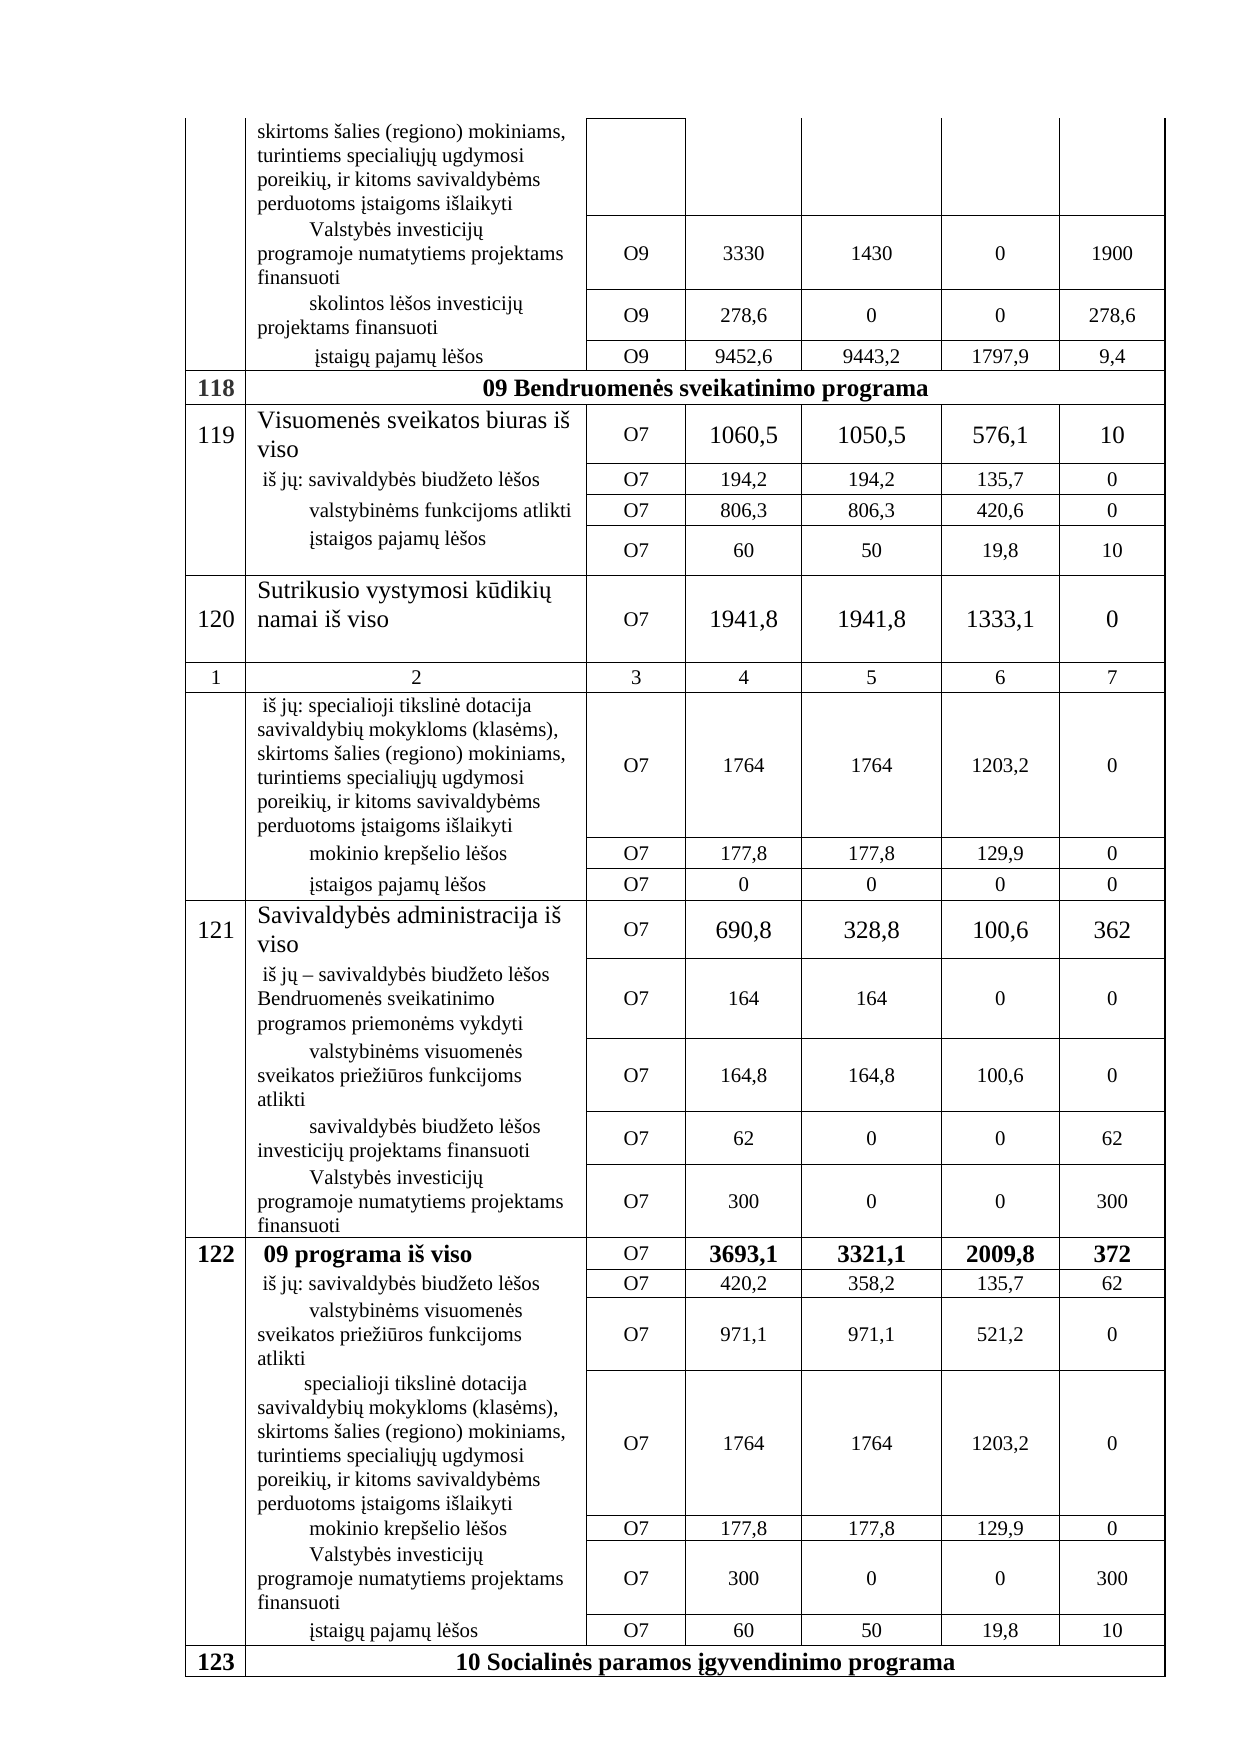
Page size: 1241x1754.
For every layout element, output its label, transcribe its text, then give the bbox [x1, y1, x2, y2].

table_cell iš jų – savivaldybės biudžeto lėšos Bendruomenės sveikatinimo programos priemonėms vykdyti [246, 958, 586, 1038]
table_cell [186, 1038, 245, 1111]
table_cell [186, 1164, 245, 1237]
table_cell 1050,5 [802, 405, 941, 463]
table_cell [186, 289, 245, 340]
table_cell 0 [802, 1541, 941, 1614]
table_cell iš jų: savivaldybės biudžeto lėšos [246, 1269, 586, 1297]
table_cell 0 [1060, 576, 1164, 662]
table_cell 0 [686, 869, 801, 899]
table_cell O7 [587, 1516, 685, 1540]
table_cell 300 [686, 1165, 801, 1237]
table_cell 50 [802, 526, 941, 574]
table_cell 7 [1060, 663, 1164, 692]
table_cell 0 [942, 1112, 1059, 1164]
table_cell [186, 525, 245, 574]
table_cell 1764 [686, 693, 801, 837]
table_cell 0 [802, 869, 941, 899]
table_cell 60 [686, 1615, 801, 1645]
table_cell 164,8 [686, 1039, 801, 1111]
table_cell [186, 463, 245, 494]
table_cell [186, 693, 245, 837]
table_cell 0 [1060, 838, 1164, 868]
table_cell skolintos lėšos investicijų projektams finansuoti [246, 289, 586, 340]
table_cell [942, 118, 1059, 215]
table_cell [186, 1111, 245, 1164]
table_cell mokinio krepšelio lėšos [246, 837, 586, 868]
table_cell 1060,5 [686, 405, 801, 463]
table_cell 19,8 [942, 1615, 1059, 1645]
table_cell 0 [942, 1541, 1059, 1614]
table_cell 9452,6 [686, 341, 801, 370]
table_cell 129,9 [942, 1516, 1059, 1540]
table_cell 328,8 [802, 901, 941, 958]
table_cell mokinio krepšelio lėšos [246, 1515, 586, 1540]
table_cell 62 [686, 1112, 801, 1164]
table_cell 806,3 [686, 495, 801, 525]
table_cell O7 [587, 405, 685, 463]
table_cell 3 [587, 663, 685, 692]
table_cell 0 [942, 290, 1059, 340]
table_cell 120 [186, 576, 245, 662]
table_cell 177,8 [802, 838, 941, 868]
table_cell 09 Bendruomenės sveikatinimo programa [246, 371, 1164, 404]
table_cell įstaigų pajamų lėšos [246, 1614, 586, 1645]
table_cell O7 [587, 959, 685, 1038]
table_cell valstybinėms visuomenės sveikatos priežiūros funkcijoms atlikti [246, 1038, 586, 1111]
table_cell [1060, 118, 1164, 215]
table_cell 6 [942, 663, 1059, 692]
table_cell O7 [587, 526, 685, 574]
table_cell 521,2 [942, 1298, 1059, 1370]
table_cell iš jų: savivaldybės biudžeto lėšos [246, 463, 586, 494]
table_cell 362 [1060, 901, 1164, 958]
table_cell 0 [1060, 693, 1164, 837]
table_cell 576,1 [942, 405, 1059, 463]
table_cell 121 [186, 901, 245, 958]
table_cell 119 [186, 405, 245, 463]
table_cell O7 [587, 1165, 685, 1237]
table_cell O7 [587, 901, 685, 958]
table_cell 10 [1060, 405, 1164, 463]
table_cell 2 [246, 663, 586, 692]
table_cell 1333,1 [942, 576, 1059, 662]
table_cell 123 [186, 1646, 245, 1676]
table_cell 164 [802, 959, 941, 1038]
table_cell Savivaldybės administracija iš viso [246, 901, 586, 958]
table_cell [186, 215, 245, 289]
table_cell 09 programa iš viso [246, 1238, 586, 1268]
table_cell 278,6 [1060, 290, 1164, 340]
table_cell O7 [587, 1270, 685, 1297]
table_cell 0 [1060, 1516, 1164, 1540]
table_cell iš jų: specialioji tikslinė dotacija savivaldybių mokykloms (klasėms), skirtoms šalies (regiono) mokiniams, turintiems specialiųjų ugdymosi poreikių, ir kitoms savivaldybėms perduotoms įstaigoms išlaikyti [246, 693, 586, 837]
table_cell 420,6 [942, 495, 1059, 525]
table_cell 1797,9 [942, 341, 1059, 370]
table_cell 690,8 [686, 901, 801, 958]
table_cell O7 [587, 1541, 685, 1614]
table_cell Sutrikusio vystymosi kūdikių namai iš viso [246, 576, 586, 662]
table_cell O7 [587, 1298, 685, 1370]
table_cell savivaldybės biudžeto lėšos investicijų projektams finansuoti [246, 1111, 586, 1164]
table_cell 10 [1060, 526, 1164, 574]
table_cell 1203,2 [942, 1371, 1059, 1515]
table_cell 194,2 [686, 464, 801, 494]
table_cell 1900 [1060, 216, 1164, 289]
table_cell 0 [1060, 1039, 1164, 1111]
table_cell O7 [587, 495, 685, 525]
table_cell įstaigos pajamų lėšos [246, 525, 586, 574]
table_cell 4 [686, 663, 801, 692]
table_cell [802, 118, 941, 215]
table_cell 0 [942, 1165, 1059, 1237]
table_cell [186, 837, 245, 868]
table_cell 100,6 [942, 901, 1059, 958]
table_cell Valstybės investicijų programoje numatytiems projektams finansuoti [246, 1164, 586, 1237]
table_cell 5 [802, 663, 941, 692]
table_cell 1 [186, 663, 245, 692]
table_cell 0 [802, 1112, 941, 1164]
table_cell [686, 118, 801, 215]
table_cell O9 [587, 216, 685, 289]
table_cell 3693,1 [686, 1238, 801, 1268]
table_cell 164,8 [802, 1039, 941, 1111]
table_cell O9 [587, 290, 685, 340]
table_cell 806,3 [802, 495, 941, 525]
table_cell 100,6 [942, 1039, 1059, 1111]
table_cell 971,1 [686, 1298, 801, 1370]
table_cell O7 [587, 693, 685, 837]
table_cell 129,9 [942, 838, 1059, 868]
table_cell Valstybės investicijų programoje numatytiems projektams finansuoti [246, 215, 586, 289]
table_cell 1941,8 [686, 576, 801, 662]
table_cell 1941,8 [802, 576, 941, 662]
table_cell 0 [802, 290, 941, 340]
table_cell 1764 [686, 1371, 801, 1515]
table_cell 9443,2 [802, 341, 941, 370]
table_cell valstybinėms funkcijoms atlikti [246, 494, 586, 525]
table_cell skirtoms šalies (regiono) mokiniams, turintiems specialiųjų ugdymosi poreikių, ir kitoms savivaldybėms perduotoms įstaigoms išlaikyti [246, 118, 586, 215]
table_cell O9 [587, 341, 685, 370]
table_cell 50 [802, 1615, 941, 1645]
table_cell 135,7 [942, 464, 1059, 494]
table_cell [186, 118, 245, 215]
table_cell 9,4 [1060, 341, 1164, 370]
table_cell 278,6 [686, 290, 801, 340]
table_cell O7 [587, 1615, 685, 1645]
table_cell [186, 868, 245, 899]
table_cell [186, 1515, 245, 1540]
table_cell O7 [587, 1039, 685, 1111]
table_cell O7 [587, 464, 685, 494]
table_cell [186, 494, 245, 525]
table_cell 420,2 [686, 1270, 801, 1297]
table_cell 3321,1 [802, 1238, 941, 1268]
table_cell specialioji tikslinė dotacija savivaldybių mokykloms (klasėms), skirtoms šalies (regiono) mokiniams, turintiems specialiųjų ugdymosi poreikių, ir kitoms savivaldybėms perduotoms įstaigoms išlaikyti [246, 1370, 586, 1515]
table_cell O7 [587, 838, 685, 868]
table_cell 0 [1060, 1298, 1164, 1370]
table_cell 2009,8 [942, 1238, 1059, 1268]
table_cell 62 [1060, 1270, 1164, 1297]
table_cell 1203,2 [942, 693, 1059, 837]
table_cell valstybinėms visuomenės sveikatos priežiūros funkcijoms atlikti [246, 1297, 586, 1370]
table_cell 0 [1060, 1371, 1164, 1515]
table_cell 0 [942, 959, 1059, 1038]
table_cell [186, 1370, 245, 1515]
table_cell O7 [587, 1371, 685, 1515]
table_cell 1764 [802, 693, 941, 837]
table_cell 358,2 [802, 1270, 941, 1297]
table_cell O7 [587, 1112, 685, 1164]
table_cell 122 [186, 1238, 245, 1268]
table_cell 3330 [686, 216, 801, 289]
table_cell 1430 [802, 216, 941, 289]
table_cell 60 [686, 526, 801, 574]
table_cell Valstybės investicijų programoje numatytiems projektams finansuoti [246, 1540, 586, 1614]
table_cell 0 [802, 1165, 941, 1237]
table_cell Visuomenės sveikatos biuras iš viso [246, 405, 586, 463]
table_cell 0 [1060, 959, 1164, 1038]
table_cell 0 [942, 216, 1059, 289]
table_cell [587, 119, 685, 215]
table_cell įstaigos pajamų lėšos [246, 868, 586, 899]
table_cell O7 [587, 576, 685, 662]
table_cell 164 [686, 959, 801, 1038]
table_cell 62 [1060, 1112, 1164, 1164]
table_cell 0 [1060, 464, 1164, 494]
table_cell 971,1 [802, 1298, 941, 1370]
table_cell [186, 1297, 245, 1370]
table_cell [186, 1614, 245, 1645]
table_cell 300 [1060, 1541, 1164, 1614]
table_cell [186, 1540, 245, 1614]
table_cell 0 [1060, 869, 1164, 899]
table_cell 0 [1060, 495, 1164, 525]
table_cell 372 [1060, 1238, 1164, 1268]
table_cell 10 [1060, 1615, 1164, 1645]
table_cell 135,7 [942, 1270, 1059, 1297]
table_cell O7 [587, 869, 685, 899]
table_cell 118 [186, 371, 245, 404]
table_cell įstaigų pajamų lėšos [246, 340, 586, 370]
table_cell 300 [1060, 1165, 1164, 1237]
table_cell 19,8 [942, 526, 1059, 574]
table_cell 177,8 [686, 838, 801, 868]
table_cell 177,8 [802, 1516, 941, 1540]
table_cell 10 Socialinės paramos įgyvendinimo programa [246, 1646, 1164, 1676]
table_cell [186, 340, 245, 370]
table_cell [186, 1269, 245, 1297]
table_cell 194,2 [802, 464, 941, 494]
table_cell [186, 958, 245, 1038]
table_cell 300 [686, 1541, 801, 1614]
table_cell 0 [942, 869, 1059, 899]
table_cell 1764 [802, 1371, 941, 1515]
table_cell O7 [587, 1238, 685, 1268]
table_cell 177,8 [686, 1516, 801, 1540]
